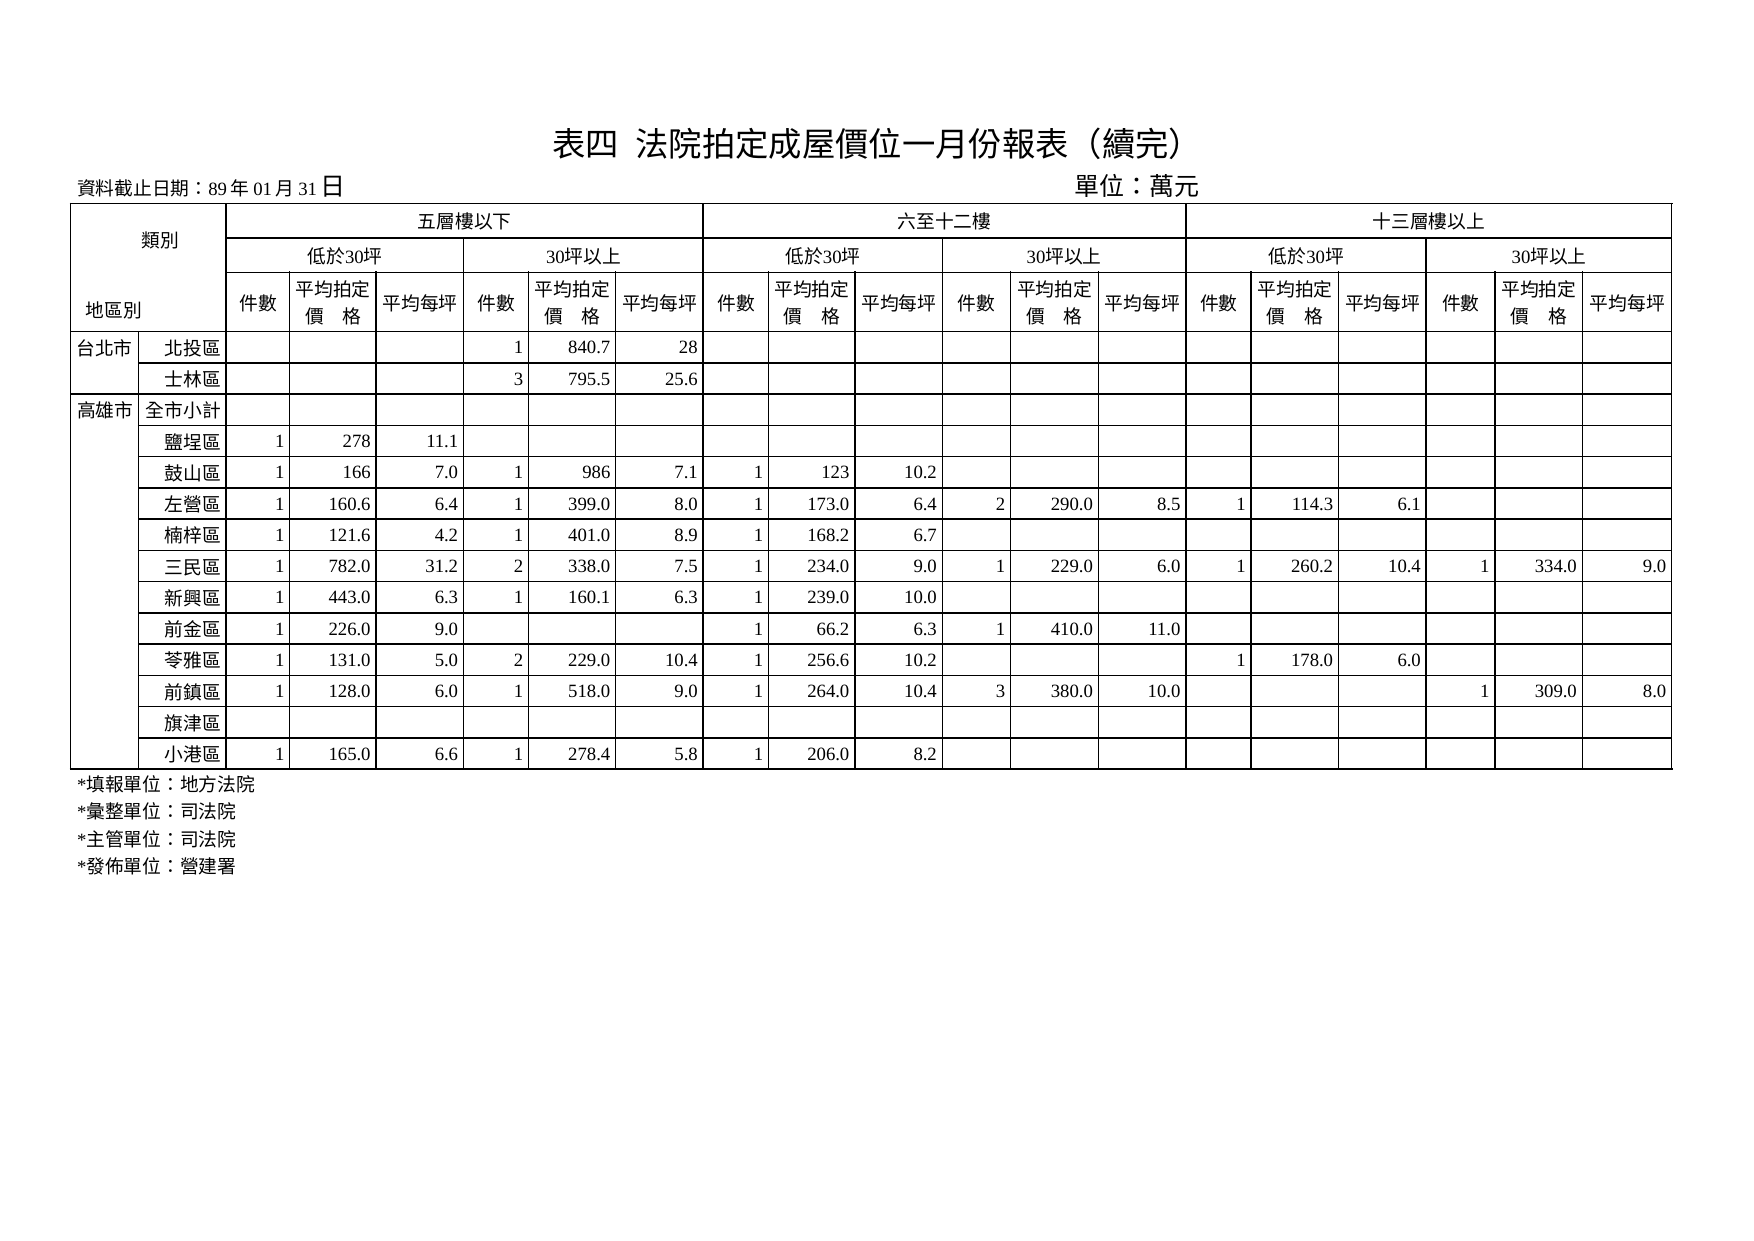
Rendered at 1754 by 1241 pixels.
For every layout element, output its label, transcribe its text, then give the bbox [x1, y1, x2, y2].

table_cell [1252, 707, 1338, 737]
table_cell [1496, 489, 1582, 518]
table_cell [1252, 457, 1338, 487]
table_cell 1 [227, 520, 289, 549]
table_cell 234.0 [769, 551, 854, 581]
table_cell [377, 395, 463, 424]
table_cell 4.2 [377, 520, 463, 549]
table_cell [71, 456, 138, 487]
table_cell [1583, 395, 1671, 424]
table_cell [71, 612, 138, 643]
table_cell [1427, 395, 1494, 424]
text *彙整單位：司法院 [77, 797, 1677, 824]
table_cell [1427, 520, 1494, 549]
table_cell 30坪以上 [464, 239, 702, 271]
table_cell [377, 364, 463, 393]
table_cell 256.6 [769, 645, 854, 674]
table_cell [1187, 739, 1250, 768]
table_cell 10.0 [856, 582, 942, 612]
table_cell 66.2 [769, 614, 854, 643]
table_cell [1099, 645, 1185, 674]
table_cell 168.2 [769, 520, 854, 549]
table_cell 28 [616, 332, 702, 362]
table_cell 410.0 [1011, 614, 1098, 643]
table_cell [769, 426, 854, 456]
table_cell [227, 395, 289, 424]
table_cell 低於30坪 [227, 239, 463, 271]
table_cell 782.0 [290, 551, 375, 581]
table_cell 小港區 [139, 739, 225, 768]
table_cell 160.6 [290, 489, 375, 518]
table_cell [943, 364, 1010, 393]
table_cell [1187, 395, 1250, 424]
table_cell 平均每坪 [1339, 273, 1425, 331]
table_cell [1187, 582, 1250, 612]
table_cell 鼓山區 [139, 457, 225, 487]
table_cell 9.0 [1583, 551, 1671, 581]
table_cell [1099, 426, 1185, 456]
table_cell 264.0 [769, 676, 854, 706]
table_cell [1427, 582, 1494, 612]
table_cell [71, 675, 138, 706]
table_cell 件數 [943, 273, 1010, 331]
table_cell 206.0 [769, 739, 854, 768]
table_cell 件數 [1427, 273, 1494, 331]
table_cell 10.4 [1339, 551, 1425, 581]
table_cell [1011, 707, 1098, 737]
table_cell [227, 707, 289, 737]
table_cell [1583, 739, 1671, 768]
table_cell 260.2 [1252, 551, 1338, 581]
table_cell 5.0 [377, 645, 463, 674]
table_cell 低於30坪 [704, 239, 942, 271]
table_cell 8.2 [856, 739, 942, 768]
table_cell [1252, 332, 1338, 362]
table_cell 11.1 [377, 426, 463, 456]
table_cell 30坪以上 [1427, 239, 1671, 271]
table_cell [1427, 426, 1494, 456]
table_cell 226.0 [290, 614, 375, 643]
table_cell [856, 426, 942, 456]
table_cell 131.0 [290, 645, 375, 674]
table_cell [616, 426, 702, 456]
table_cell [1252, 520, 1338, 549]
table_cell 三民區 [139, 551, 225, 581]
table_cell [769, 395, 854, 424]
table_cell 1 [943, 551, 1010, 581]
table_cell [943, 645, 1010, 674]
table_cell [1339, 332, 1425, 362]
table_cell [943, 426, 1010, 456]
table_cell 3 [943, 676, 1010, 706]
table_cell 2 [464, 645, 528, 674]
table_cell [1011, 457, 1098, 487]
table_cell [1496, 614, 1582, 643]
table_cell 件數 [1187, 273, 1250, 331]
table_cell [1187, 364, 1250, 393]
table_cell [1339, 426, 1425, 456]
table_cell 1 [704, 551, 768, 581]
table_cell [943, 520, 1010, 549]
table_cell [1339, 395, 1425, 424]
table_cell 6.0 [1099, 551, 1185, 581]
table_cell 平均每坪 [856, 273, 942, 331]
table_cell [1187, 614, 1250, 643]
table_cell 1 [704, 457, 768, 487]
table_cell [71, 425, 138, 456]
table_cell 1 [227, 457, 289, 487]
table_cell 1 [1187, 645, 1250, 674]
table_cell 6.3 [377, 582, 463, 612]
table_cell 6.0 [377, 676, 463, 706]
table_cell 518.0 [529, 676, 615, 706]
table_cell [1187, 426, 1250, 456]
table_cell [856, 707, 942, 737]
table_cell 平均每坪 [1099, 273, 1185, 331]
table_cell 1 [227, 614, 289, 643]
table_cell 件數 [464, 273, 528, 331]
table_cell [1339, 520, 1425, 549]
table_cell [769, 332, 854, 362]
table_cell 6.7 [856, 520, 942, 549]
table_cell [1252, 395, 1338, 424]
table_cell [1339, 707, 1425, 737]
table_cell 1 [227, 739, 289, 768]
table_cell [529, 395, 615, 424]
table_cell 166 [290, 457, 375, 487]
table_cell 苓雅區 [139, 645, 225, 674]
text 表四 法院拍定成屋價位一月份報表（續完） [77, 118, 1677, 166]
table_cell 178.0 [1252, 645, 1338, 674]
table_cell 楠梓區 [139, 520, 225, 549]
table_cell 1 [227, 426, 289, 456]
table_cell [1252, 364, 1338, 393]
table_cell [1187, 520, 1250, 549]
table_cell [1011, 645, 1098, 674]
table_cell 114.3 [1252, 489, 1338, 518]
table_cell [464, 614, 528, 643]
table_cell [1496, 364, 1582, 393]
table_cell [1496, 739, 1582, 768]
table_cell [529, 614, 615, 643]
table_cell 3 [464, 364, 528, 393]
text *填報單位：地方法院 [77, 770, 1677, 797]
table_cell [227, 332, 289, 362]
table_cell [616, 395, 702, 424]
table_cell 1 [227, 551, 289, 581]
table_cell 平均每坪 [377, 273, 463, 331]
table_cell [1099, 457, 1185, 487]
table_cell 2 [943, 489, 1010, 518]
table_cell 6.3 [856, 614, 942, 643]
table_cell [71, 643, 138, 674]
table_cell 6.0 [1339, 645, 1425, 674]
table_cell 全市小計 [139, 395, 225, 424]
table_cell 6.4 [377, 489, 463, 518]
table_cell 平均拍定價 格 [290, 273, 375, 331]
table_cell 1 [704, 582, 768, 612]
table_cell 229.0 [1011, 551, 1098, 581]
table_cell [1427, 614, 1494, 643]
table_cell [1427, 645, 1494, 674]
table_cell 160.1 [529, 582, 615, 612]
table_cell [1252, 676, 1338, 706]
table_cell [1427, 739, 1494, 768]
table_cell 1 [1427, 676, 1494, 706]
table_cell 1 [464, 582, 528, 612]
table_cell [1496, 645, 1582, 674]
table_cell 1 [1187, 489, 1250, 518]
table_cell 左營區 [139, 489, 225, 518]
table_cell [856, 364, 942, 393]
table_cell 平均拍定價 格 [769, 273, 854, 331]
table_cell 1 [704, 676, 768, 706]
table_cell 25.6 [616, 364, 702, 393]
table_cell [1099, 739, 1185, 768]
table_cell 165.0 [290, 739, 375, 768]
table_cell 7.0 [377, 457, 463, 487]
table_cell [1252, 582, 1338, 612]
table_cell 1 [227, 676, 289, 706]
table_cell 新興區 [139, 582, 225, 612]
table_cell 173.0 [769, 489, 854, 518]
table_cell 1 [943, 614, 1010, 643]
table_cell [769, 364, 854, 393]
table_cell 平均每坪 [616, 273, 702, 331]
table_cell [856, 332, 942, 362]
table_cell 278.4 [529, 739, 615, 768]
table_cell [71, 362, 138, 393]
table_cell [290, 364, 375, 393]
table_cell [1011, 395, 1098, 424]
table_cell [943, 582, 1010, 612]
table_cell [1427, 707, 1494, 737]
table_cell 11.0 [1099, 614, 1185, 643]
table_cell [1583, 426, 1671, 456]
table_cell [290, 395, 375, 424]
table_cell [1339, 739, 1425, 768]
table_cell 平均拍定價 格 [529, 273, 615, 331]
table_cell [704, 395, 768, 424]
table_cell 1 [227, 645, 289, 674]
table_cell 309.0 [1496, 676, 1582, 706]
table_cell 10.2 [856, 645, 942, 674]
table_cell [704, 707, 768, 737]
table_cell 31.2 [377, 551, 463, 581]
table_cell 1 [704, 645, 768, 674]
table_cell 1 [464, 520, 528, 549]
table_cell [1583, 614, 1671, 643]
table_cell 1 [1427, 551, 1494, 581]
table_cell [704, 364, 768, 393]
table_cell 401.0 [529, 520, 615, 549]
table_cell [529, 707, 615, 737]
table_cell [290, 332, 375, 362]
table_cell [1187, 707, 1250, 737]
table_cell [1099, 364, 1185, 393]
table_cell 380.0 [1011, 676, 1098, 706]
table_cell 旗津區 [139, 707, 225, 737]
table_cell 1 [464, 739, 528, 768]
table_cell 10.2 [856, 457, 942, 487]
table_cell 低於30坪 [1187, 239, 1425, 271]
table_cell [464, 426, 528, 456]
table_cell [1099, 707, 1185, 737]
table_cell [1496, 332, 1582, 362]
table_cell 8.0 [1583, 676, 1671, 706]
table_cell 前鎮區 [139, 676, 225, 706]
table_cell 121.6 [290, 520, 375, 549]
text 資料截止日期：89年01月31日 單位：萬元 [77, 166, 1677, 203]
table_cell 前金區 [139, 614, 225, 643]
table_cell [769, 707, 854, 737]
table_cell 338.0 [529, 551, 615, 581]
table_cell [1011, 582, 1098, 612]
table_cell 1 [1187, 551, 1250, 581]
table_cell [1583, 645, 1671, 674]
table_cell [1583, 457, 1671, 487]
table_cell [71, 581, 138, 612]
table_cell 1 [704, 520, 768, 549]
table_cell [943, 395, 1010, 424]
table_cell [1339, 614, 1425, 643]
table_cell [377, 332, 463, 362]
table_cell [1496, 582, 1582, 612]
table_cell [1427, 364, 1494, 393]
table_cell [1339, 457, 1425, 487]
table_cell [1583, 707, 1671, 737]
table_cell 239.0 [769, 582, 854, 612]
table_cell 10.4 [856, 676, 942, 706]
table_cell [1339, 364, 1425, 393]
table_cell [616, 707, 702, 737]
table_cell 334.0 [1496, 551, 1582, 581]
table_cell [943, 707, 1010, 737]
table_cell [290, 707, 375, 737]
table_cell 2 [464, 551, 528, 581]
table_cell 7.5 [616, 551, 702, 581]
table_cell 1 [704, 489, 768, 518]
table_cell 443.0 [290, 582, 375, 612]
table_cell [71, 737, 138, 768]
table_cell [1099, 332, 1185, 362]
table_cell 平均拍定價 格 [1496, 273, 1582, 331]
table_cell 30坪以上 [943, 239, 1185, 271]
table_cell [1339, 676, 1425, 706]
table_cell [1583, 332, 1671, 362]
table_cell [1496, 707, 1582, 737]
table_cell 1 [464, 332, 528, 362]
table_cell [1011, 426, 1098, 456]
table_cell 7.1 [616, 457, 702, 487]
table_cell 1 [704, 739, 768, 768]
table_cell [856, 395, 942, 424]
table_cell [1187, 332, 1250, 362]
table_cell 件數 [227, 273, 289, 331]
table_cell [1496, 520, 1582, 549]
table_cell 平均每坪 [1583, 273, 1671, 331]
table_cell 10.4 [616, 645, 702, 674]
table_cell 399.0 [529, 489, 615, 518]
table_cell 1 [464, 676, 528, 706]
table_cell [1339, 582, 1425, 612]
table_cell 5.8 [616, 739, 702, 768]
table_cell 1 [704, 614, 768, 643]
table_cell 9.0 [377, 614, 463, 643]
table_cell [1427, 332, 1494, 362]
table_cell [1496, 457, 1582, 487]
table_header 十三層樓以上 [1187, 204, 1671, 237]
table_cell [704, 332, 768, 362]
table_cell [1099, 395, 1185, 424]
table_cell [71, 550, 138, 581]
table_cell 278 [290, 426, 375, 456]
table_cell [1011, 739, 1098, 768]
text *主管單位：司法院 [77, 824, 1677, 851]
text *發佈單位：營建署 [77, 851, 1677, 878]
table_cell 6.6 [377, 739, 463, 768]
table_header 六至十二樓 [704, 204, 1185, 237]
table_cell [704, 426, 768, 456]
table_cell [71, 518, 138, 549]
table_cell 1 [464, 457, 528, 487]
table_cell [227, 364, 289, 393]
table_cell [943, 457, 1010, 487]
table_cell [616, 614, 702, 643]
table_cell 件數 [704, 273, 768, 331]
table_cell 平均拍定價 格 [1011, 273, 1098, 331]
table_cell 高雄市 [71, 395, 138, 424]
table_cell 6.1 [1339, 489, 1425, 518]
table_cell 台北市 [71, 332, 138, 362]
table_cell [1427, 457, 1494, 487]
table_cell [1011, 364, 1098, 393]
table_cell [1011, 520, 1098, 549]
table_cell 1 [227, 582, 289, 612]
table_cell 128.0 [290, 676, 375, 706]
table_cell 986 [529, 457, 615, 487]
table_cell 10.0 [1099, 676, 1185, 706]
table_cell 6.3 [616, 582, 702, 612]
table_cell 9.0 [616, 676, 702, 706]
table_cell 8.5 [1099, 489, 1185, 518]
table_cell [1583, 520, 1671, 549]
table_header 類別 地區別 [71, 204, 225, 331]
table_cell [1583, 364, 1671, 393]
table_cell 鹽埕區 [139, 426, 225, 456]
table_cell 795.5 [529, 364, 615, 393]
table_header 五層樓以下 [227, 204, 702, 237]
table_cell [943, 332, 1010, 362]
table_cell 1 [464, 489, 528, 518]
table_cell [1583, 489, 1671, 518]
table_cell [1099, 582, 1185, 612]
table_cell [1187, 676, 1250, 706]
table_cell [1583, 582, 1671, 612]
table_cell [464, 707, 528, 737]
table_cell 123 [769, 457, 854, 487]
table_cell 9.0 [856, 551, 942, 581]
table_cell [1099, 520, 1185, 549]
table_cell [1496, 395, 1582, 424]
table_cell 229.0 [529, 645, 615, 674]
table_cell [943, 739, 1010, 768]
table_cell 平均拍定價 格 [1252, 273, 1338, 331]
table_cell [1011, 332, 1098, 362]
table_cell [1252, 426, 1338, 456]
table_cell 士林區 [139, 364, 225, 393]
table_cell 8.9 [616, 520, 702, 549]
table_cell 8.0 [616, 489, 702, 518]
table_cell [529, 426, 615, 456]
table_cell [1187, 457, 1250, 487]
table_cell [1252, 614, 1338, 643]
table_cell [1427, 489, 1494, 518]
table_cell [71, 487, 138, 518]
table_cell [71, 706, 138, 737]
table_cell [1496, 426, 1582, 456]
table_cell [464, 395, 528, 424]
table_cell 840.7 [529, 332, 615, 362]
table_cell [1252, 739, 1338, 768]
table_cell 北投區 [139, 332, 225, 362]
table_cell [377, 707, 463, 737]
table_cell 290.0 [1011, 489, 1098, 518]
table_cell 6.4 [856, 489, 942, 518]
table_cell 1 [227, 489, 289, 518]
